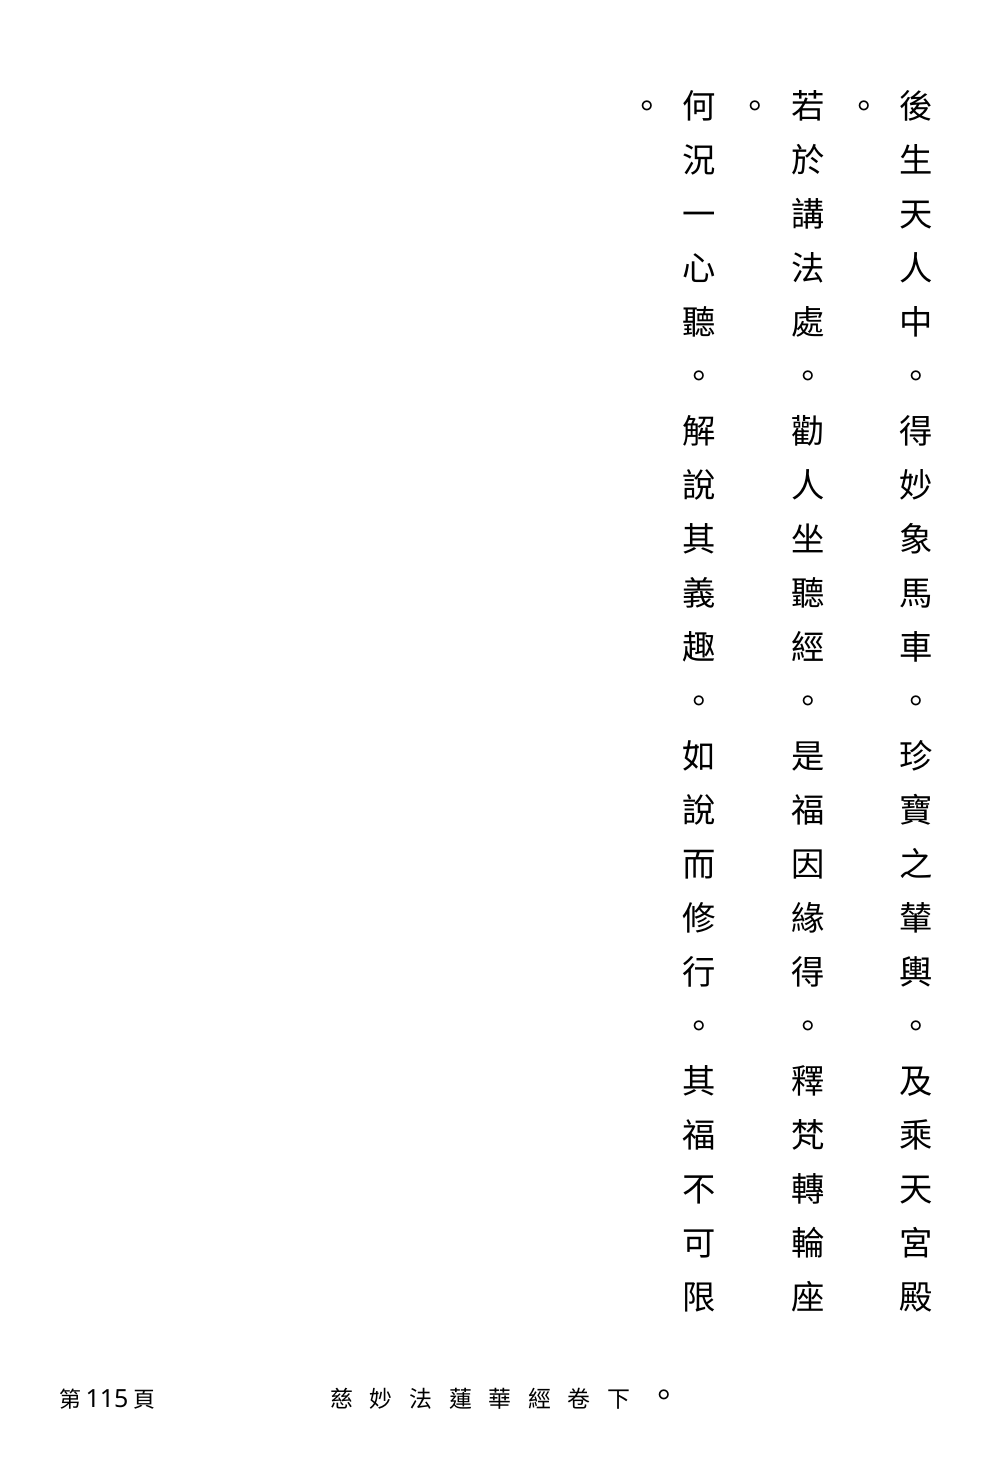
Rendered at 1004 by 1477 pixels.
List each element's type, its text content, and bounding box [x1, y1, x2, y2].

text 何況一心聽。解說其義趣。如說而修行。其福不可限。 [620, 88, 728, 1363]
text 後生天人中。得妙象馬車。珍寶之輦輿。及乘天宮殿。 [837, 88, 945, 1363]
text 若於講法處。勸人坐聽經。是福因緣得。釋梵轉輪座。 [728, 88, 837, 1363]
